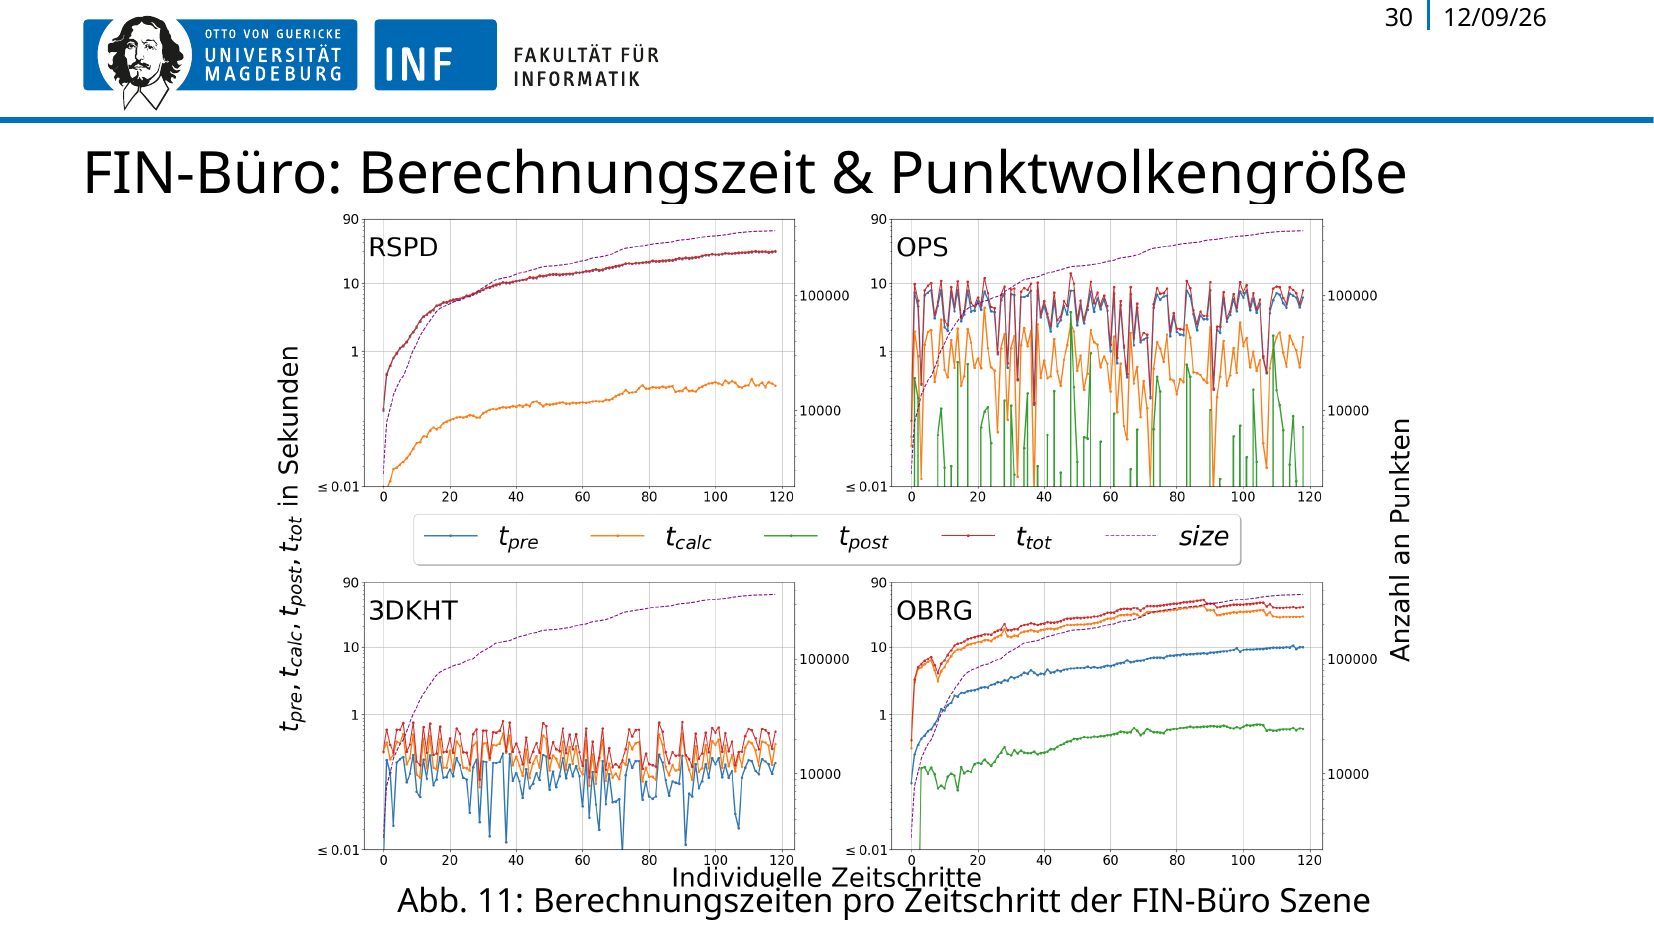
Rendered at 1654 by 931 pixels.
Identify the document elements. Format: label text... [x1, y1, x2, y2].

picture [239, 204, 1414, 892]
title FIN-Büro: Berechnungszeit & Punktwolkengröße [82, 131, 1571, 211]
text_box Abb. 11: Berechnungszeiten pro Zeitschritt der FIN-Büro Szene [255, 870, 1516, 929]
